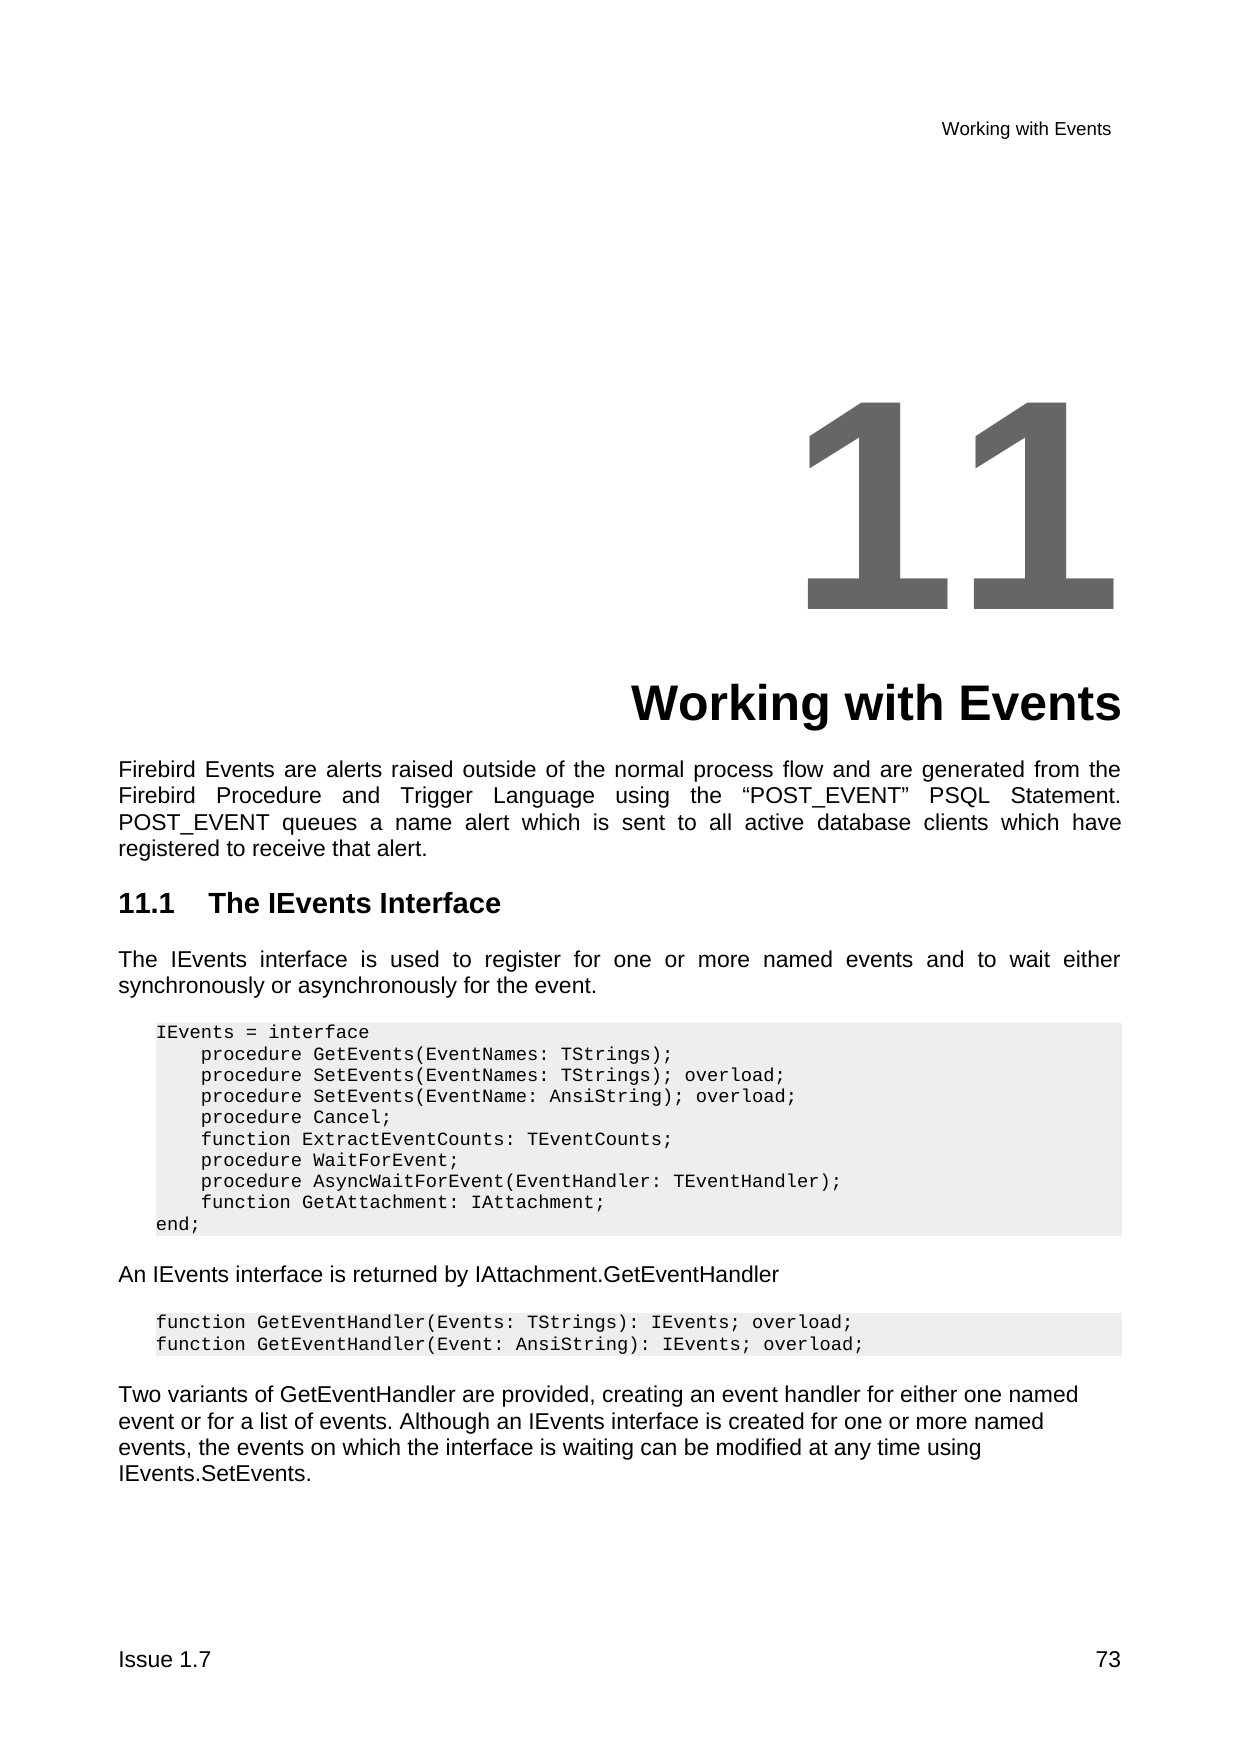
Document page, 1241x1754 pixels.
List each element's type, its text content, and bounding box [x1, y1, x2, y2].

text function GetEventHandler(Event: AnsiString): IEvents; overload; [156, 1334, 1122, 1356]
text procedure GetEvents(EventNames: TStrings); [156, 1044, 1122, 1066]
text function ExtractEventCounts: TEventCounts; [156, 1129, 1122, 1151]
text procedure AsyncWaitForEvent(EventHandler: TEventHandler); [156, 1172, 1122, 1193]
text Firebird Events are alerts raised outside of the normal process flow and are generated from the Firebird Procedure and Trigger Language using the “POST_EVENT” PSQL Statement. POST_EVENT queues a name alert which is sent to all active database clients which have registered to receive that alert. [118, 756, 1122, 862]
text function GetEventHandler(Events: TStrings): IEvents; overload; [156, 1313, 1122, 1334]
text Two variants of GetEventHandler are provided, creating an event handler for either one named event or for a list of events. Although an IEvents interface is created for one or more named events, the events on which the interface is waiting can be modified at any time using IEvents.SetEvents. [118, 1381, 1122, 1487]
text end; [156, 1214, 1122, 1236]
subtitle The IEvents Interface [118, 887, 1122, 920]
text procedure SetEvents(EventName: AnsiString); overload; [156, 1087, 1122, 1108]
text procedure SetEvents(EventNames: TStrings); overload; [156, 1066, 1122, 1087]
text IEvents = interface [156, 1023, 1122, 1044]
text An IEvents interface is returned by IAttachment.GetEventHandler [118, 1261, 1122, 1288]
text The IEvents interface is used to register for one or more named events and to wait either synchronously or asynchronously for the event. [118, 946, 1122, 998]
text procedure WaitForEvent; [156, 1151, 1122, 1172]
text function GetAttachment: IAttachment; [156, 1193, 1122, 1214]
subtitle Working with Events [81, 328, 1122, 731]
text procedure Cancel; [156, 1108, 1122, 1129]
